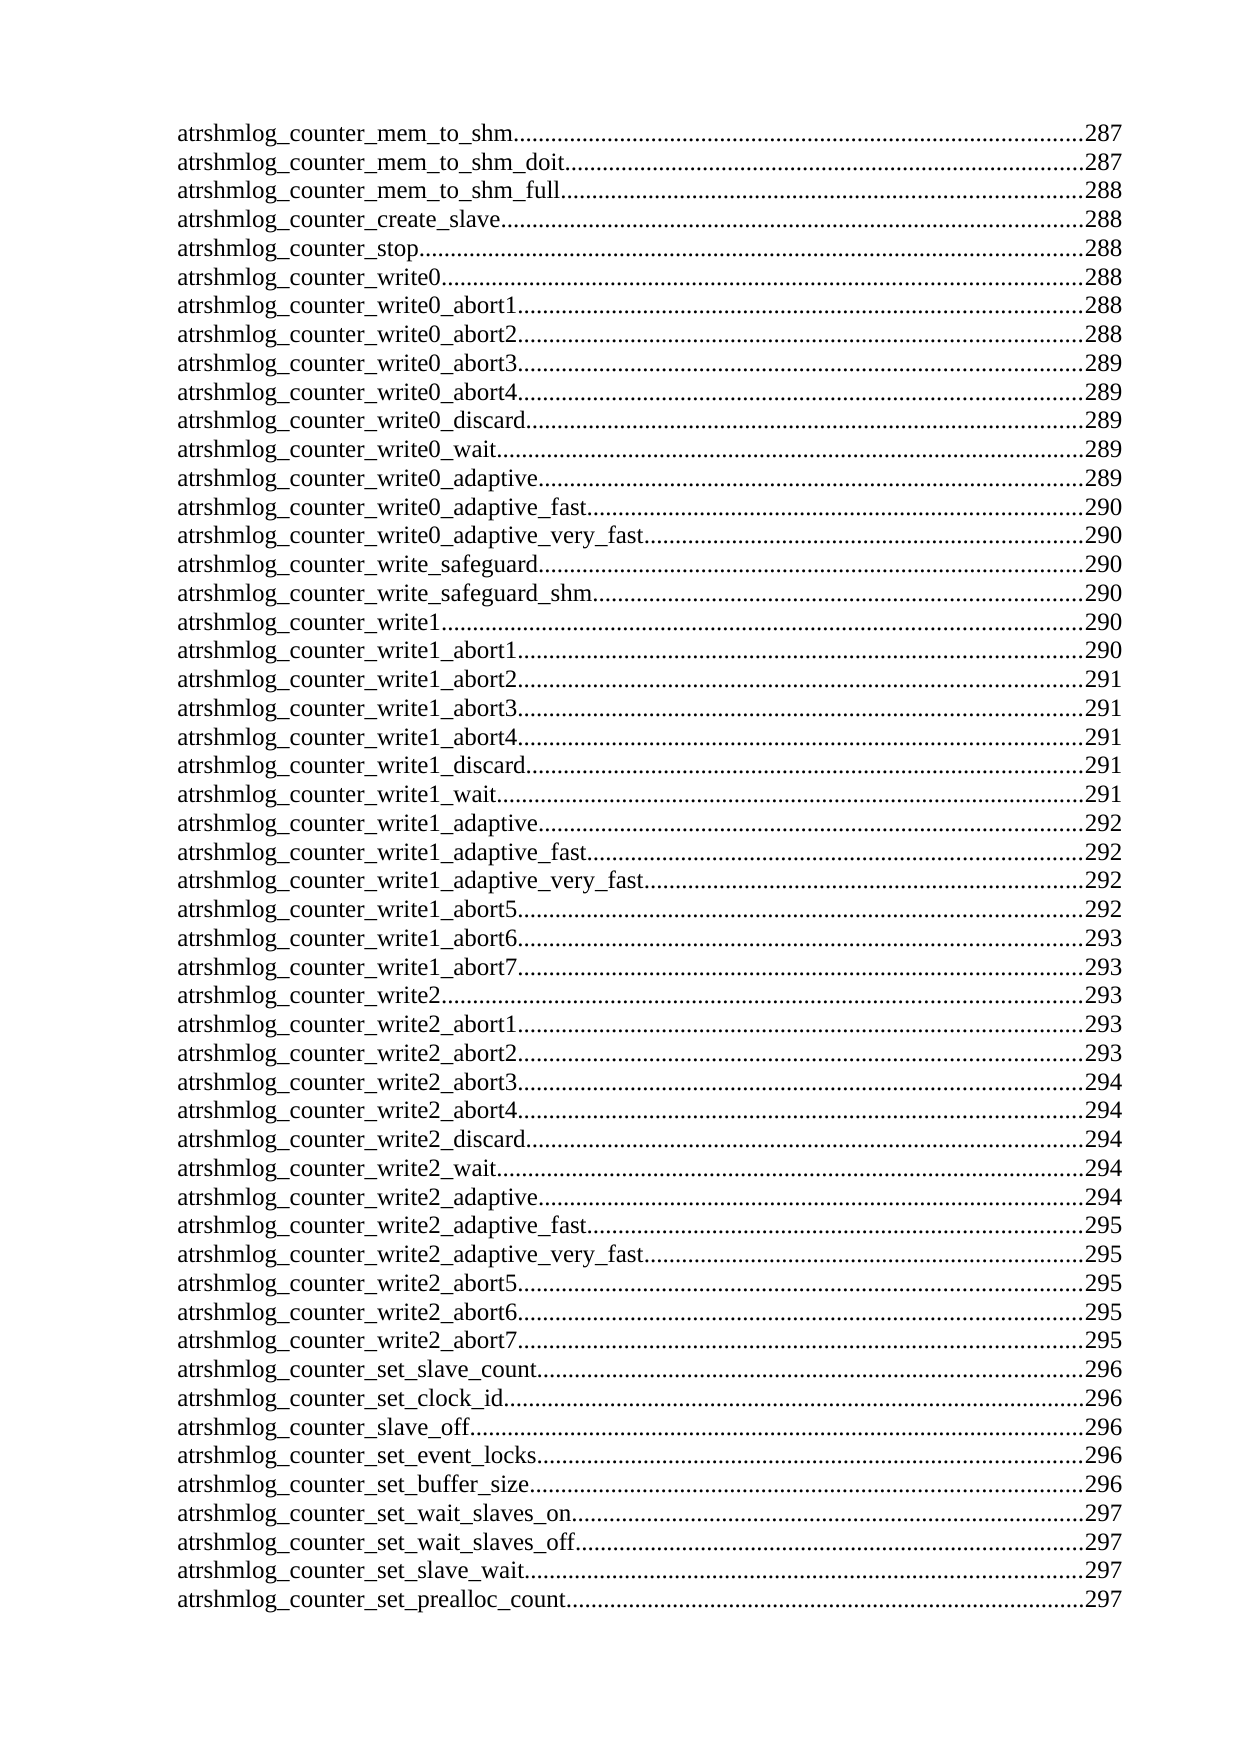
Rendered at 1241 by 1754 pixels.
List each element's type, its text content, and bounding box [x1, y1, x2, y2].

text atrshmlog_counter_write0_adaptive_very_fast 290 [177, 521, 1122, 549]
text atrshmlog_counter_write0_abort4 289 [177, 377, 1122, 406]
text atrshmlog_counter_write1 290 [177, 607, 1122, 636]
text atrshmlog_counter_write2_wait 294 [177, 1153, 1122, 1182]
text atrshmlog_counter_write2_adaptive_fast 295 [177, 1211, 1122, 1239]
text atrshmlog_counter_write_safeguard_shm 290 [177, 578, 1122, 607]
text atrshmlog_counter_write2_adaptive 294 [177, 1182, 1122, 1211]
text atrshmlog_counter_write0_abort1 288 [177, 291, 1122, 319]
text atrshmlog_counter_write1_adaptive_fast 292 [177, 837, 1122, 866]
text atrshmlog_counter_write2_abort3 294 [177, 1067, 1122, 1096]
text atrshmlog_counter_write2 293 [177, 981, 1122, 1009]
text atrshmlog_counter_set_prealloc_count 297 [177, 1584, 1122, 1613]
text atrshmlog_counter_mem_to_shm_doit 287 [177, 147, 1122, 176]
text atrshmlog_counter_write1_abort6 293 [177, 923, 1122, 952]
text atrshmlog_counter_mem_to_shm_full 288 [177, 176, 1122, 204]
text atrshmlog_counter_write2_abort2 293 [177, 1038, 1122, 1067]
text atrshmlog_counter_write0_abort2 288 [177, 319, 1122, 348]
text atrshmlog_counter_write0_adaptive 289 [177, 463, 1122, 492]
text atrshmlog_counter_write0_adaptive_fast 290 [177, 492, 1122, 521]
text atrshmlog_counter_create_slave 288 [177, 204, 1122, 233]
text atrshmlog_counter_write2_abort7 295 [177, 1326, 1122, 1354]
text atrshmlog_counter_write2_abort4 294 [177, 1096, 1122, 1124]
text atrshmlog_counter_write2_adaptive_very_fast 295 [177, 1239, 1122, 1268]
text atrshmlog_counter_write1_adaptive_very_fast 292 [177, 866, 1122, 894]
text atrshmlog_counter_set_event_locks 296 [177, 1441, 1122, 1469]
text atrshmlog_counter_write2_abort5 295 [177, 1268, 1122, 1297]
text atrshmlog_counter_write1_discard 291 [177, 751, 1122, 779]
text atrshmlog_counter_write0 288 [177, 262, 1122, 291]
text atrshmlog_counter_write1_wait 291 [177, 779, 1122, 808]
text atrshmlog_counter_write1_abort5 292 [177, 894, 1122, 923]
text atrshmlog_counter_write2_abort1 293 [177, 1009, 1122, 1038]
text atrshmlog_counter_write0_discard 289 [177, 406, 1122, 434]
text atrshmlog_counter_write1_abort4 291 [177, 722, 1122, 751]
text atrshmlog_counter_write2_discard 294 [177, 1124, 1122, 1153]
text atrshmlog_counter_set_wait_slaves_on 297 [177, 1498, 1122, 1527]
text atrshmlog_counter_write1_abort3 291 [177, 693, 1122, 722]
text atrshmlog_counter_set_slave_count 296 [177, 1354, 1122, 1383]
text atrshmlog_counter_write0_abort3 289 [177, 348, 1122, 377]
text atrshmlog_counter_write_safeguard 290 [177, 549, 1122, 578]
text atrshmlog_counter_slave_off 296 [177, 1412, 1122, 1441]
text atrshmlog_counter_write0_wait 289 [177, 434, 1122, 463]
text atrshmlog_counter_write2_abort6 295 [177, 1297, 1122, 1326]
text atrshmlog_counter_set_wait_slaves_off 297 [177, 1527, 1122, 1556]
text atrshmlog_counter_write1_abort7 293 [177, 952, 1122, 981]
text atrshmlog_counter_set_buffer_size 296 [177, 1469, 1122, 1498]
text atrshmlog_counter_mem_to_shm 287 [177, 118, 1122, 147]
text atrshmlog_counter_set_slave_wait 297 [177, 1556, 1122, 1584]
text atrshmlog_counter_write1_abort1 290 [177, 636, 1122, 664]
text atrshmlog_counter_set_clock_id 296 [177, 1383, 1122, 1412]
text atrshmlog_counter_write1_abort2 291 [177, 664, 1122, 693]
text atrshmlog_counter_write1_adaptive 292 [177, 808, 1122, 837]
text atrshmlog_counter_stop 288 [177, 233, 1122, 262]
